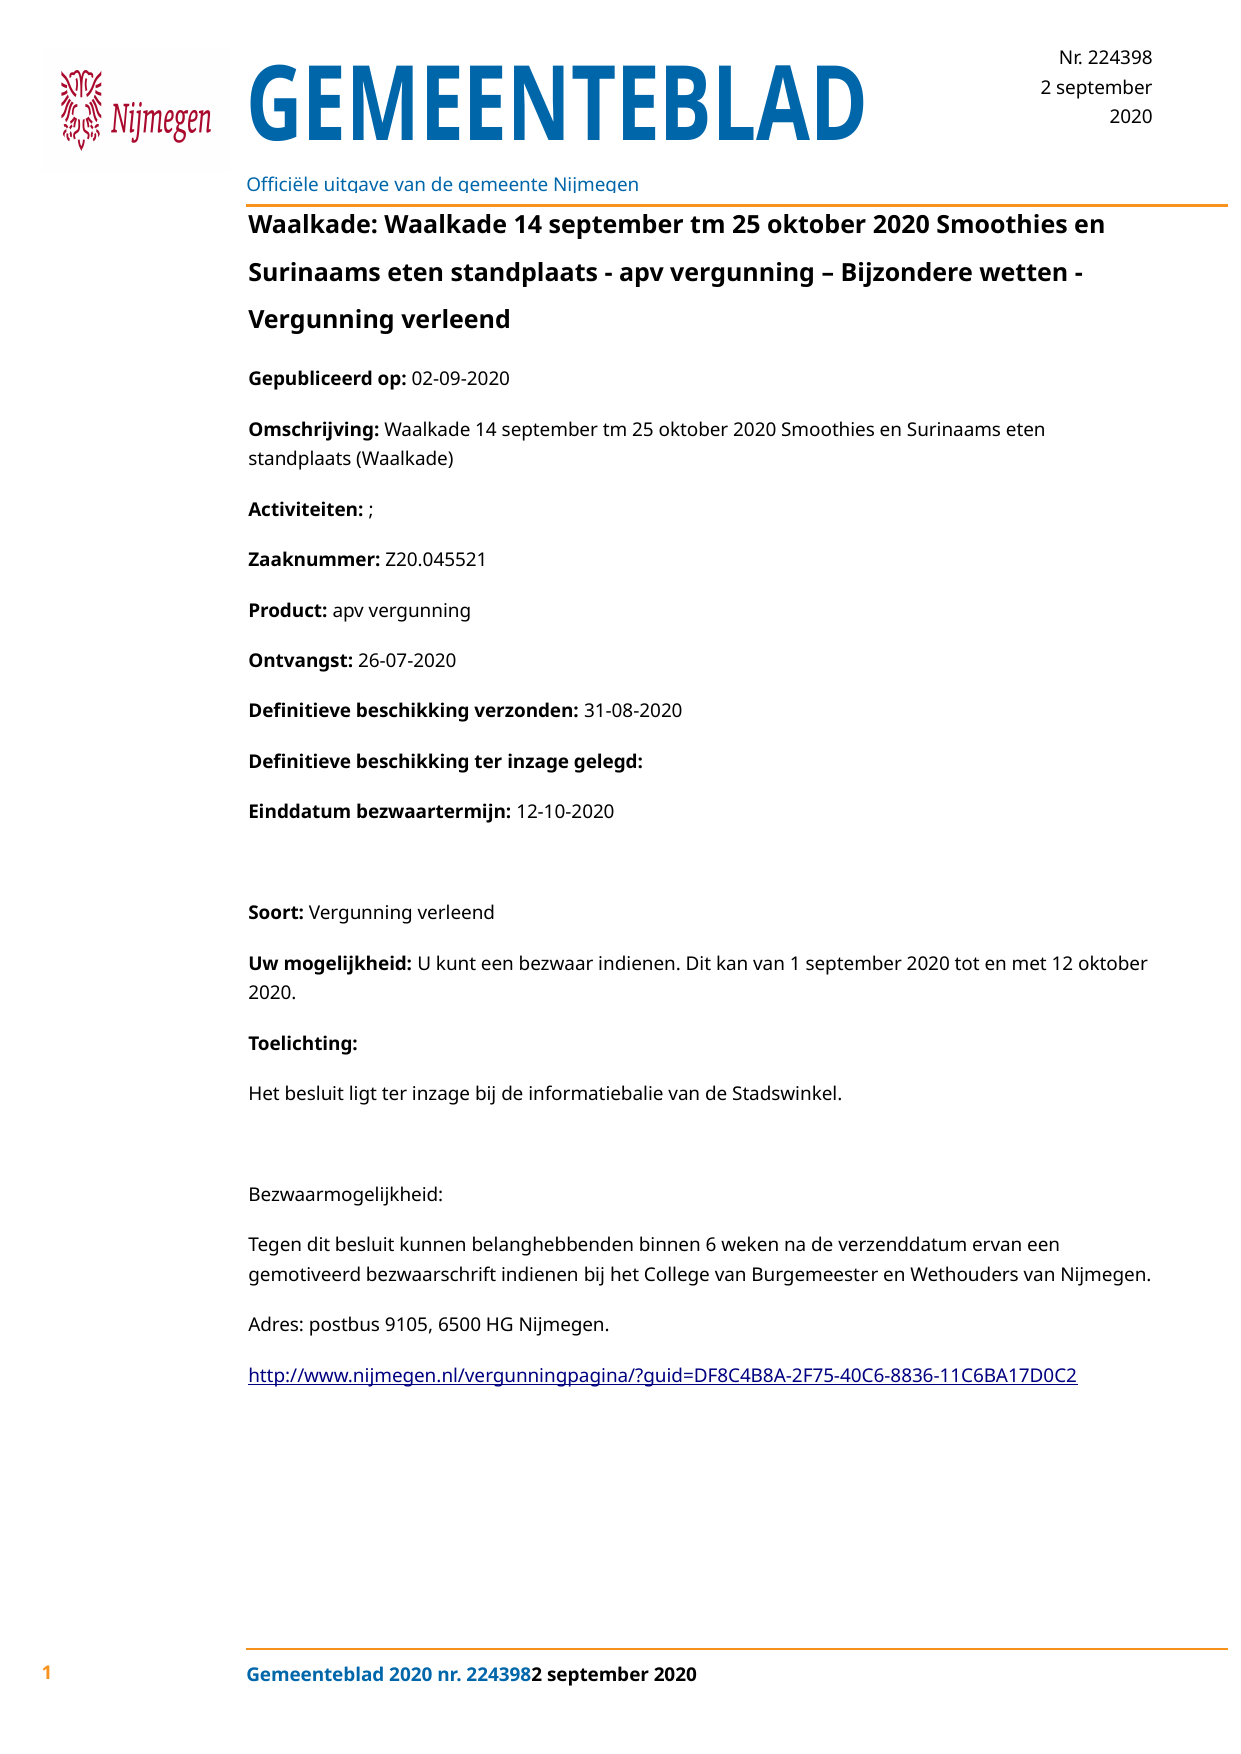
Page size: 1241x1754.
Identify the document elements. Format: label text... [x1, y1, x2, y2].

text Einddatum bezwaartermijn: 12-10-2020 [248, 798, 1152, 824]
text Uw mogelijkheid: U kunt een bezwaar indienen. Dit kan van 1 september 2020 tot en met 12 oktober 2020. [248, 950, 1152, 1005]
text Toelichting: [248, 1030, 1152, 1055]
text Product: apv vergunning [248, 597, 1152, 622]
text http://www.nijmegen.nl/vergunningpagina/?guid=DF8C4B8A-2F75-40C6-8836-11C6BA17D0C2 [248, 1362, 1152, 1387]
text Definitieve beschikking ter inzage gelegd: [248, 748, 1152, 774]
text Waalkade: Waalkade 14 september tm 25 oktober 2020 Smoothies en Surinaams eten standplaats - apv vergunning – Bijzondere wetten - Vergunning verleend [248, 207, 1152, 336]
text Bezwaarmogelijkheid: [248, 1181, 1152, 1207]
text Activiteiten: ; [248, 496, 1152, 522]
text Ontvangst: 26-07-2020 [248, 647, 1152, 673]
text Adres: postbus 9105, 6500 HG Nijmegen. [248, 1311, 1152, 1337]
text Soort: Vergunning verleend [248, 899, 1152, 925]
text Gepubliceerd op: 02-09-2020 [248, 366, 1152, 391]
text Zaaknummer: Z20.045521 [248, 546, 1152, 572]
text Tegen dit besluit kunnen belanghebbenden binnen 6 weken na de verzenddatum ervan een gemotiveerd bezwaarschrift indienen bij het College van Burgemeester en Wethouders van Nijmegen. [248, 1231, 1152, 1287]
text Definitieve beschikking verzonden: 31-08-2020 [248, 698, 1152, 723]
text Omschrijving: Waalkade 14 september tm 25 oktober 2020 Smoothies en Surinaams eten standplaats (Waalkade) [248, 416, 1152, 471]
text Het besluit ligt ter inzage bij de informatiebalie van de Stadswinkel. [248, 1080, 1152, 1106]
picture [41, 47, 231, 172]
